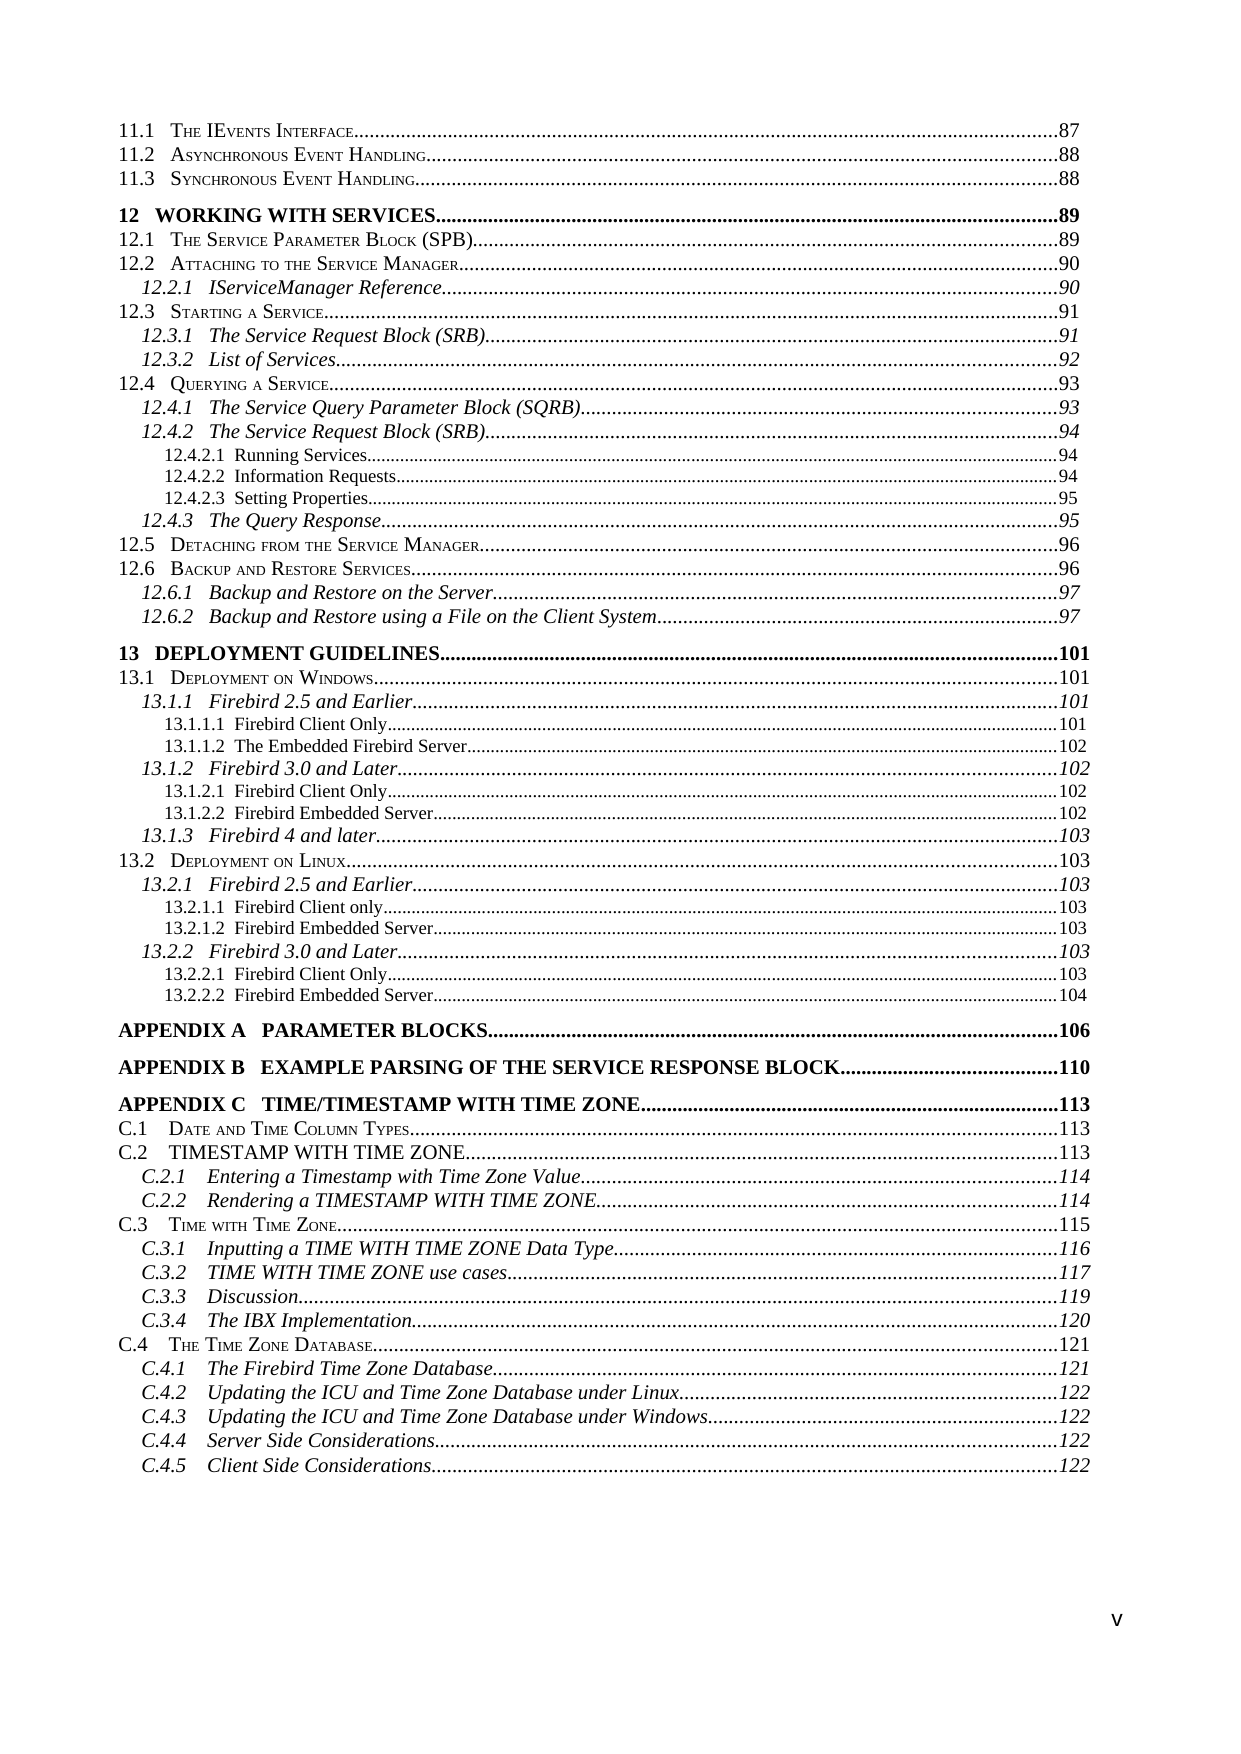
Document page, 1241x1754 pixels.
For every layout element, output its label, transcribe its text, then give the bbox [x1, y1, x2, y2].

text C.2.1 Entering a Timestamp with Time Zone Value 114 [141, 1164, 1122, 1188]
text C.3.4 The IBX Implementation 120 [141, 1308, 1122, 1332]
text Appendix B Example Parsing of the Service Response Block 110 [118, 1055, 1122, 1079]
text 13.2.2.2 Firebird Embedded Server 104 [164, 984, 1122, 1006]
text C.3.1 Inputting a TIME WITH TIME ZONE Data Type 116 [141, 1236, 1122, 1260]
text 12.4.1 The Service Query Parameter Block (SQRB) 93 [141, 395, 1122, 419]
text 13.2.2 Firebird 3.0 and Later 103 [141, 939, 1122, 963]
text 13.1.1.1 Firebird Client Only 101 [164, 713, 1122, 735]
text C.3 Time with Time Zone 115 [118, 1212, 1122, 1236]
text 12.3 Starting a Service 91 [118, 299, 1122, 323]
text C.4.1 The Firebird Time Zone Database 121 [141, 1356, 1122, 1380]
text Appendix C TIME/TIMESTAMP with TIME ZONE 113 [118, 1092, 1122, 1116]
text C.4 The Time Zone Database 121 [118, 1332, 1122, 1356]
text 13.2.1 Firebird 2.5 and Earlier 103 [141, 872, 1122, 896]
text C.3.3 Discussion 119 [141, 1284, 1122, 1308]
text 12.3.2 List of Services 92 [141, 347, 1122, 371]
text C.4.4 Server Side Considerations 122 [141, 1428, 1122, 1452]
text C.4.5 Client Side Considerations 122 [141, 1452, 1122, 1477]
text 11.1 The IEvents Interface 87 [118, 118, 1122, 142]
text 12.4.2.3 Setting Properties 95 [164, 487, 1122, 508]
text 13.2.1.2 Firebird Embedded Server 103 [164, 917, 1122, 939]
text 13.2.2.1 Firebird Client Only 103 [164, 963, 1122, 984]
text 12.6 Backup and Restore Services 96 [118, 556, 1122, 580]
text 11.3 Synchronous Event Handling 88 [118, 166, 1122, 190]
text 12.3.1 The Service Request Block (SRB) 91 [141, 323, 1122, 347]
text 13 Deployment Guidelines 101 [118, 641, 1122, 665]
text C.1 Date and Time Column Types 113 [118, 1116, 1122, 1140]
text 13.1.2.1 Firebird Client Only 102 [164, 780, 1122, 802]
text C.4.3 Updating the ICU and Time Zone Database under Windows 122 [141, 1404, 1122, 1428]
text 13.1.3 Firebird 4 and later 103 [141, 823, 1122, 847]
text 12 Working with Services 89 [118, 203, 1122, 227]
text 13.2.1.1 Firebird Client only 103 [164, 896, 1122, 917]
text 12.5 Detaching from the Service Manager 96 [118, 532, 1122, 556]
text 12.4.2.2 Information Requests 94 [164, 465, 1122, 487]
text 12.6.1 Backup and Restore on the Server 97 [141, 580, 1122, 604]
text 12.2.1 IServiceManager Reference 90 [141, 275, 1122, 299]
text 12.6.2 Backup and Restore using a File on the Client System 97 [141, 604, 1122, 628]
text 12.2 Attaching to the Service Manager 90 [118, 251, 1122, 275]
text C.2 TIMESTAMP WITH TIME ZONE 113 [118, 1140, 1122, 1164]
text 13.1.2.2 Firebird Embedded Server 102 [164, 802, 1122, 823]
text 13.2 Deployment on Linux 103 [118, 847, 1122, 872]
text 12.4 Querying a Service 93 [118, 371, 1122, 395]
text Appendix A Parameter Blocks 106 [118, 1018, 1122, 1042]
text 13.1.1 Firebird 2.5 and Earlier 101 [141, 689, 1122, 713]
text 13.1 Deployment on Windows 101 [118, 665, 1122, 689]
text 12.4.2.1 Running Services 94 [164, 443, 1122, 465]
text 12.4.2 The Service Request Block (SRB) 94 [141, 419, 1122, 443]
text C.4.2 Updating the ICU and Time Zone Database under Linux 122 [141, 1380, 1122, 1404]
text 13.1.1.2 The Embedded Firebird Server 102 [164, 735, 1122, 756]
text C.2.2 Rendering a TIMESTAMP WITH TIME ZONE 114 [141, 1188, 1122, 1212]
text 11.2 Asynchronous Event Handling 88 [118, 142, 1122, 166]
text 12.1 The Service Parameter Block (SPB) 89 [118, 227, 1122, 251]
text 13.1.2 Firebird 3.0 and Later 102 [141, 756, 1122, 780]
text 12.4.3 The Query Response 95 [141, 508, 1122, 532]
text C.3.2 TIME WITH TIME ZONE use cases 117 [141, 1260, 1122, 1284]
